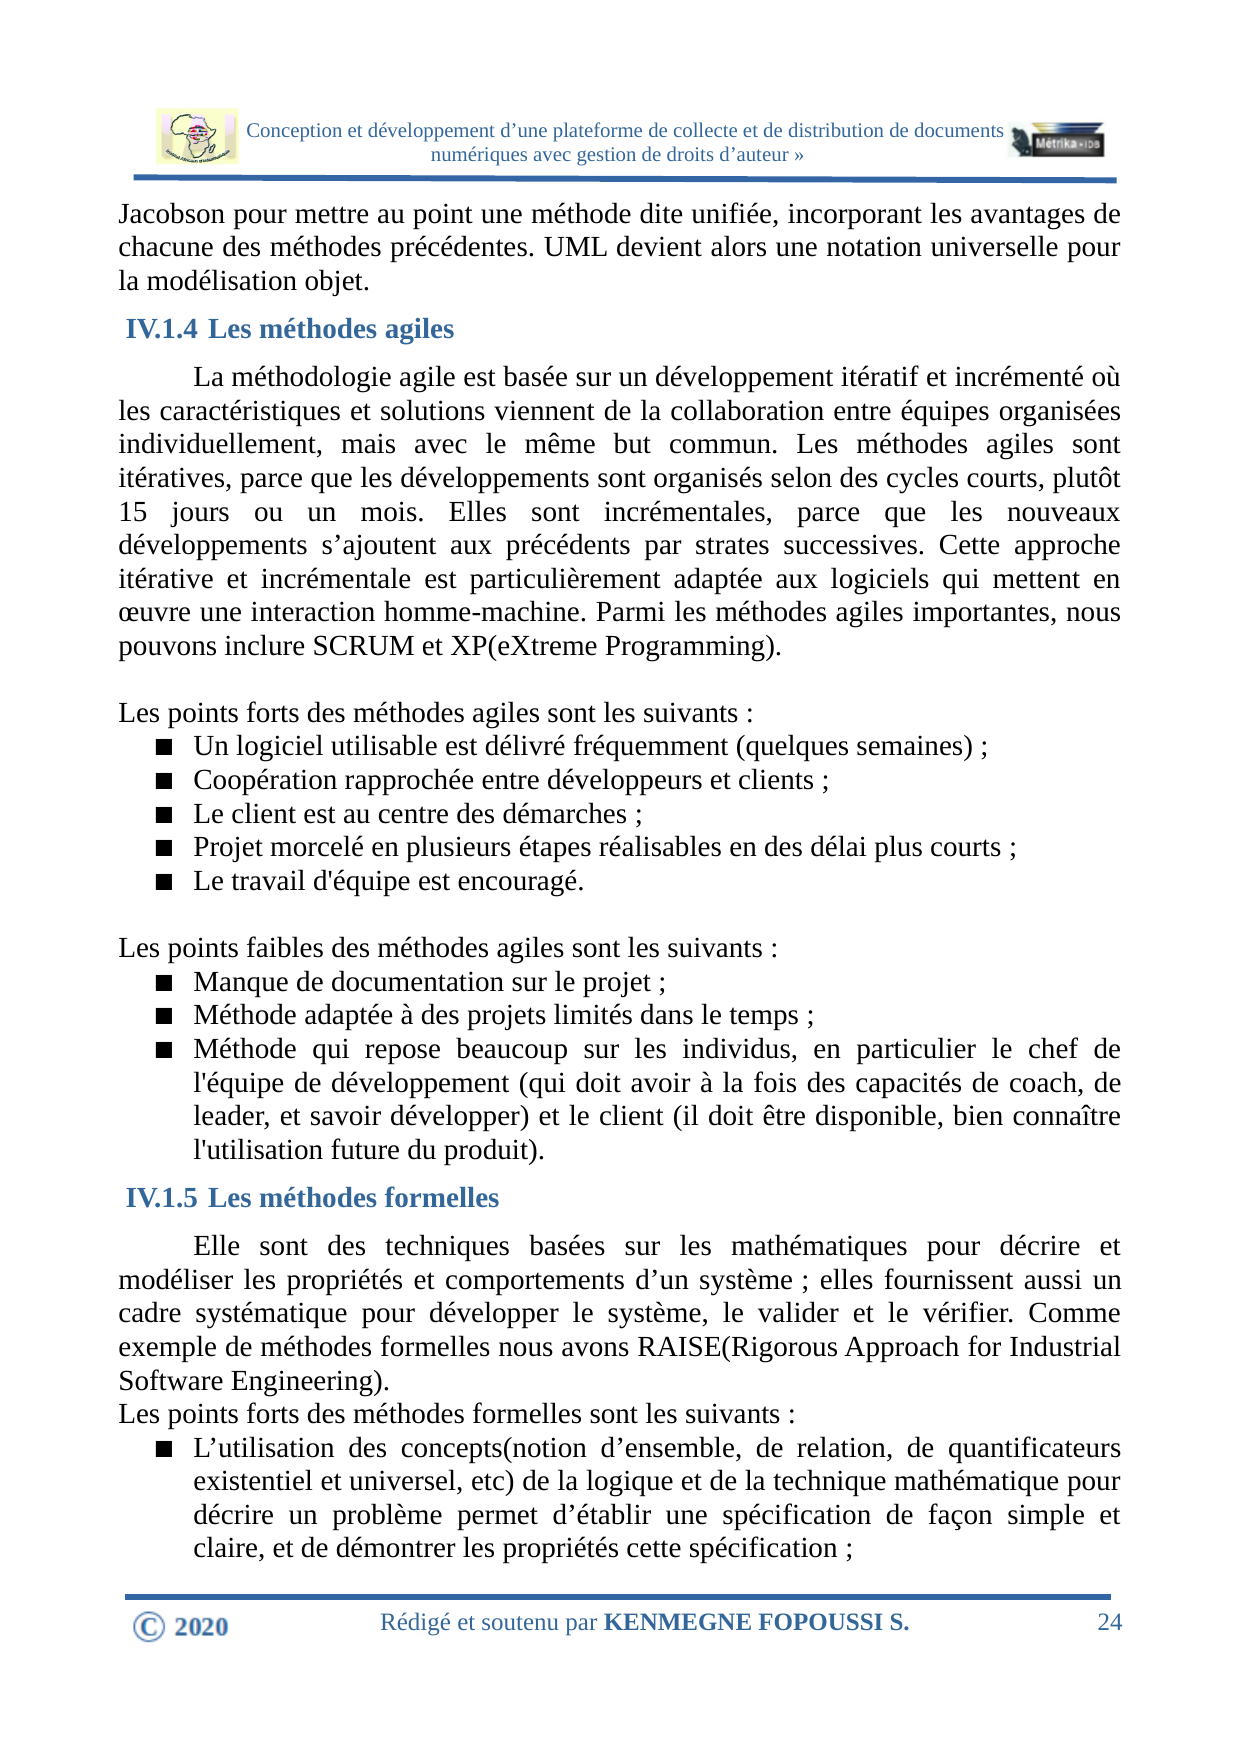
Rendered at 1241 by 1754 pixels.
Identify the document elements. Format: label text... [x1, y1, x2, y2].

list Méthode adaptée à des projets limités dans le temps ; [156, 997, 1122, 1031]
list Un logiciel utilisable est délivré fréquemment (quelques semaines) ; [156, 728, 1122, 762]
text Elle sont des techniques basées sur les mathématiques pour décrire et modéliser les propriétés et comportements d’un système ; elles fournissent aussi un cadre systématique pour développer le système, le valider et le vérifier. Comme exemple de méthodes formelles nous avons RAISE(Rigorous Approach for Industrial Software Engineering). [118, 1228, 1122, 1396]
text Jacobson pour mettre au point une méthode dite unifiée, incorporant les avantages de chacune des méthodes précédentes. UML devient alors une notation universelle pour la modélisation objet. [118, 196, 1122, 296]
list Méthode qui repose beaucoup sur les individus, en particulier le chef de l'équipe de développement (qui doit avoir à la fois des capacités de coach, de leader, et savoir développer) et le client (il doit être disponible, bien connaître l'utilisation future du produit). [156, 1031, 1122, 1165]
text Les points forts des méthodes formelles sont les suivants : [118, 1396, 1122, 1430]
text Les points faibles des méthodes agiles sont les suivants : [118, 930, 1122, 964]
subtitle Les méthodes formelles [118, 1180, 1122, 1214]
text La méthodologie agile est basée sur un développement itératif et incrémenté où les caractéristiques et solutions viennent de la collaboration entre équipes organisées individuellement, mais avec le même but commun. Les méthodes agiles sont itératives, parce que les développements sont organisés selon des cycles courts, plutôt 15 jours ou un mois. Elles sont incrémentales, parce que les nouveaux développements s’ajoutent aux précédents par strates successives. Cette approche itérative et incrémentale est particulièrement adaptée aux logiciels qui mettent en œuvre une interaction homme-machine. Parmi les méthodes agiles importantes, nous pouvons inclure SCRUM et XP(eXtreme Programming). [118, 359, 1122, 661]
picture [126, 1604, 231, 1647]
text Les points forts des méthodes agiles sont les suivants : [118, 695, 1122, 728]
list Coopération rapprochée entre développeurs et clients ; [156, 762, 1122, 796]
list L’utilisation des concepts(notion d’ensemble, de relation, de quantificateurs existentiel et universel, etc) de la logique et de la technique mathématique pour décrire un problème permet d’établir une spécification de façon simple et claire, et de démontrer les propriétés cette spécification ; [156, 1430, 1122, 1564]
subtitle Les méthodes agiles [118, 311, 1122, 345]
list Le client est au centre des démarches ; [156, 796, 1122, 829]
picture [154, 107, 241, 166]
list Le travail d'équipe est encouragé. [156, 863, 1122, 897]
list Manque de documentation sur le projet ; [156, 964, 1122, 997]
list Projet morcelé en plusieurs étapes réalisables en des délai plus courts ; [156, 829, 1122, 863]
picture [1003, 116, 1109, 160]
